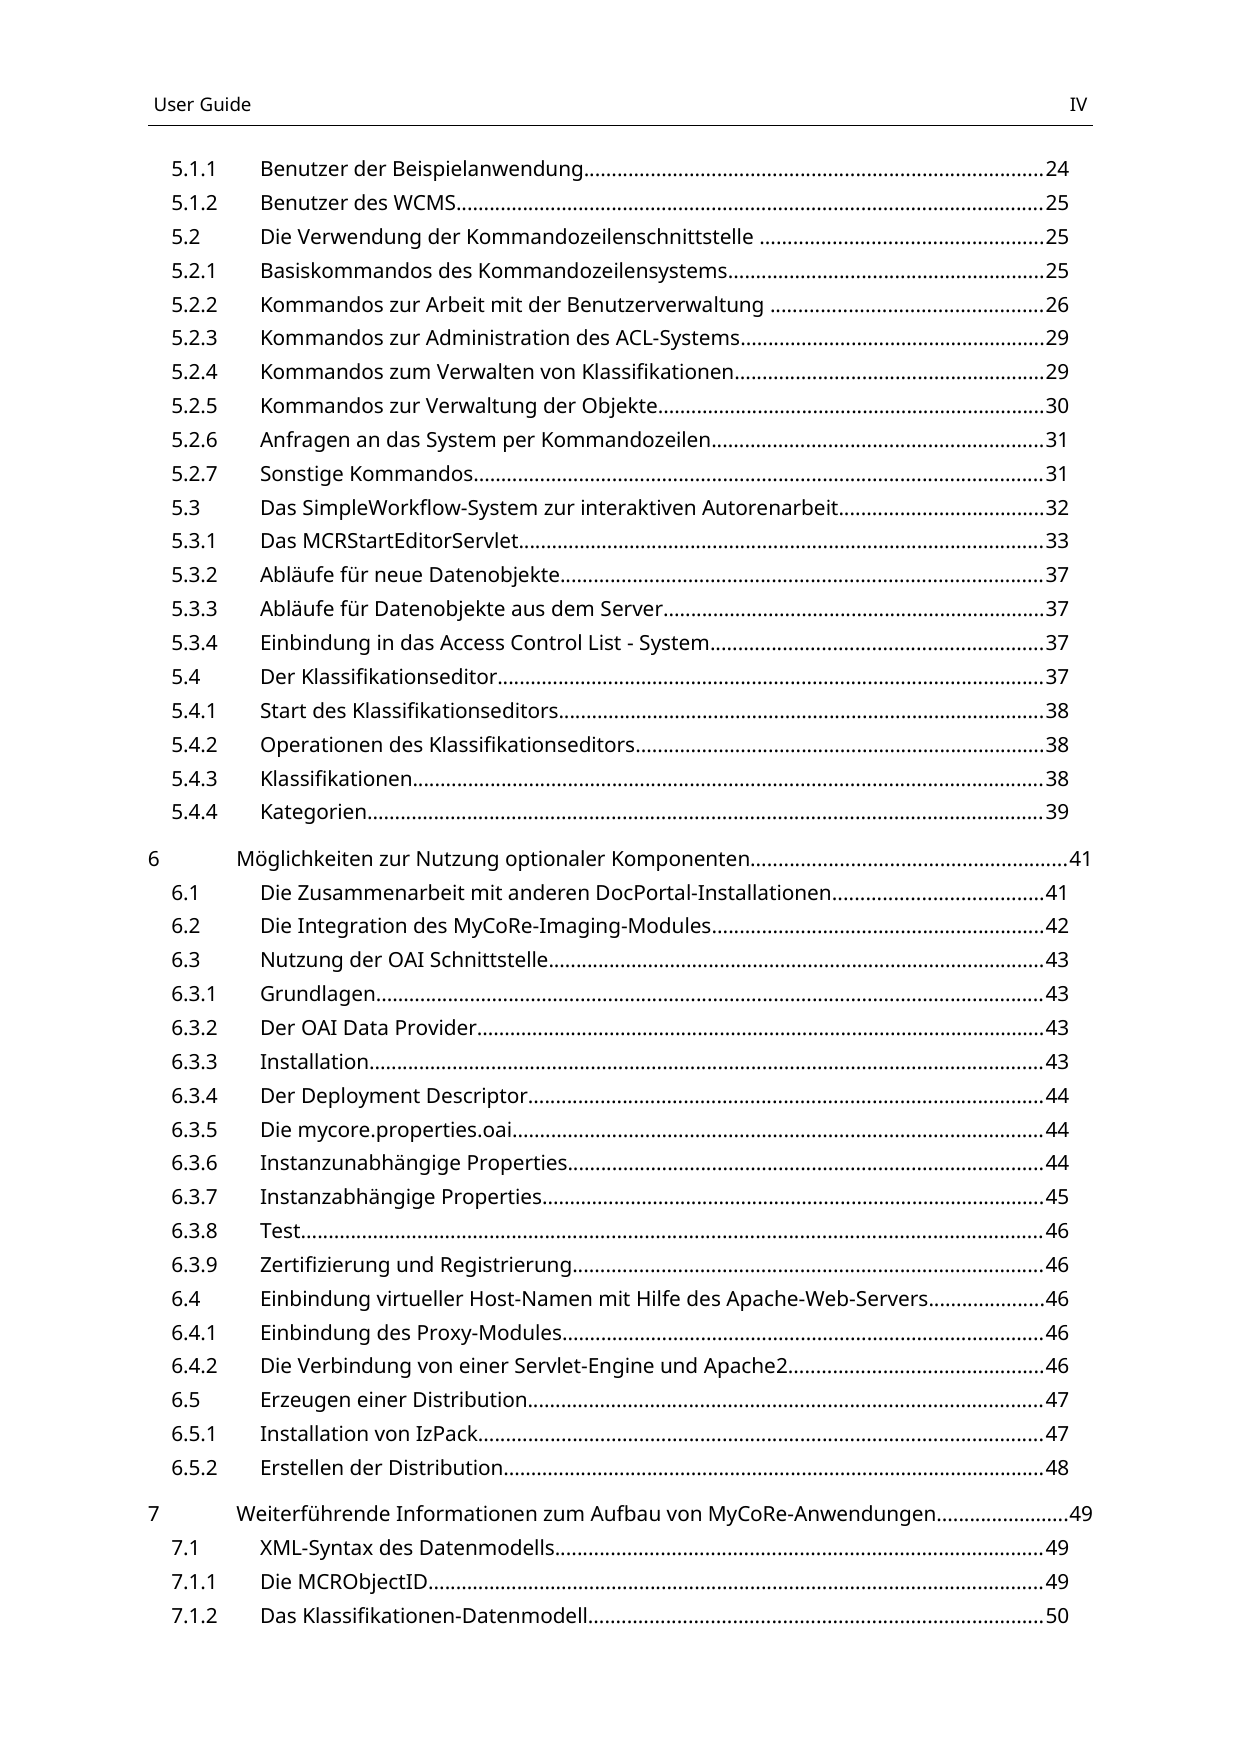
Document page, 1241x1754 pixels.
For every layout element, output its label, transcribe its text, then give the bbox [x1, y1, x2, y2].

text 5.2 Die Verwendung der Kommandozeilenschnittstelle 25 [171, 222, 1069, 250]
text 5.3 Das SimpleWorkflow-System zur interaktiven Autorenarbeit 32 [171, 493, 1069, 521]
text 5.3.3 Abläufe für Datenobjekte aus dem Server 37 [171, 594, 1069, 623]
text 7.1.2 Das Klassifikationen-Datenmodell 50 [171, 1601, 1069, 1629]
text 5.3.1 Das MCRStartEditorServlet 33 [171, 527, 1069, 555]
text 5.3.2 Abläufe für neue Datenobjekte 37 [171, 561, 1069, 589]
text 5.2.4 Kommandos zum Verwalten von Klassifikationen 29 [171, 357, 1069, 386]
text 6.3.6 Instanzunabhängige Properties 44 [171, 1148, 1069, 1177]
text 5.4 Der Klassifikationseditor 37 [171, 662, 1069, 690]
text 6.3 Nutzung der OAI Schnittstelle 43 [171, 945, 1069, 974]
text 6.3.1 Grundlagen 43 [171, 979, 1069, 1007]
text 6.5.1 Installation von IzPack 47 [171, 1419, 1069, 1448]
text 5.1.2 Benutzer des WCMS 25 [171, 188, 1069, 216]
text 6.4 Einbindung virtueller Host-Namen mit Hilfe des Apache-Web-Servers 46 [171, 1284, 1069, 1312]
text 6.3.8 Test 46 [171, 1216, 1069, 1244]
text 7 Weiterführende Informationen zum Aufbau von MyCoRe-Anwendungen 49 [148, 1499, 1093, 1528]
text 6.4.1 Einbindung des Proxy-Modules 46 [171, 1318, 1069, 1346]
text 6.3.5 Die mycore.properties.oai 44 [171, 1115, 1069, 1143]
text 5.1.1 Benutzer der Beispielanwendung 24 [171, 154, 1069, 182]
text 5.2.5 Kommandos zur Verwaltung der Objekte 30 [171, 391, 1069, 419]
text 5.2.7 Sonstige Kommandos 31 [171, 459, 1069, 487]
text 5.4.4 Kategorien 39 [171, 797, 1069, 826]
text 6 Möglichkeiten zur Nutzung optionaler Komponenten 41 [148, 844, 1093, 872]
text 6.3.9 Zertifizierung und Registrierung 46 [171, 1250, 1069, 1278]
text 6.2 Die Integration des MyCoRe-Imaging-Modules 42 [171, 912, 1069, 940]
text 5.2.3 Kommandos zur Administration des ACL-Systems 29 [171, 323, 1069, 352]
text 6.1 Die Zusammenarbeit mit anderen DocPortal-Installationen 41 [171, 878, 1069, 906]
text 7.1.1 Die MCRObjectID 49 [171, 1567, 1069, 1596]
text 5.2.2 Kommandos zur Arbeit mit der Benutzerverwaltung 26 [171, 290, 1069, 318]
text 5.4.1 Start des Klassifikationseditors 38 [171, 696, 1069, 724]
text 6.3.2 Der OAI Data Provider 43 [171, 1013, 1069, 1041]
text 5.3.4 Einbindung in das Access Control List - System 37 [171, 628, 1069, 656]
text 5.4.3 Klassifikationen 38 [171, 764, 1069, 792]
text 6.3.3 Installation 43 [171, 1047, 1069, 1075]
text 5.2.1 Basiskommandos des Kommandozeilensystems 25 [171, 256, 1069, 284]
text 6.3.4 Der Deployment Descriptor 44 [171, 1081, 1069, 1109]
text 5.2.6 Anfragen an das System per Kommandozeilen 31 [171, 425, 1069, 453]
text 7.1 XML-Syntax des Datenmodells 49 [171, 1533, 1069, 1562]
text 6.5 Erzeugen einer Distribution 47 [171, 1386, 1069, 1414]
text 6.5.2 Erstellen der Distribution 48 [171, 1453, 1069, 1481]
text 6.4.2 Die Verbindung von einer Servlet-Engine und Apache2 46 [171, 1352, 1069, 1380]
text 5.4.2 Operationen des Klassifikationseditors 38 [171, 730, 1069, 758]
text 6.3.7 Instanzabhängige Properties 45 [171, 1182, 1069, 1211]
